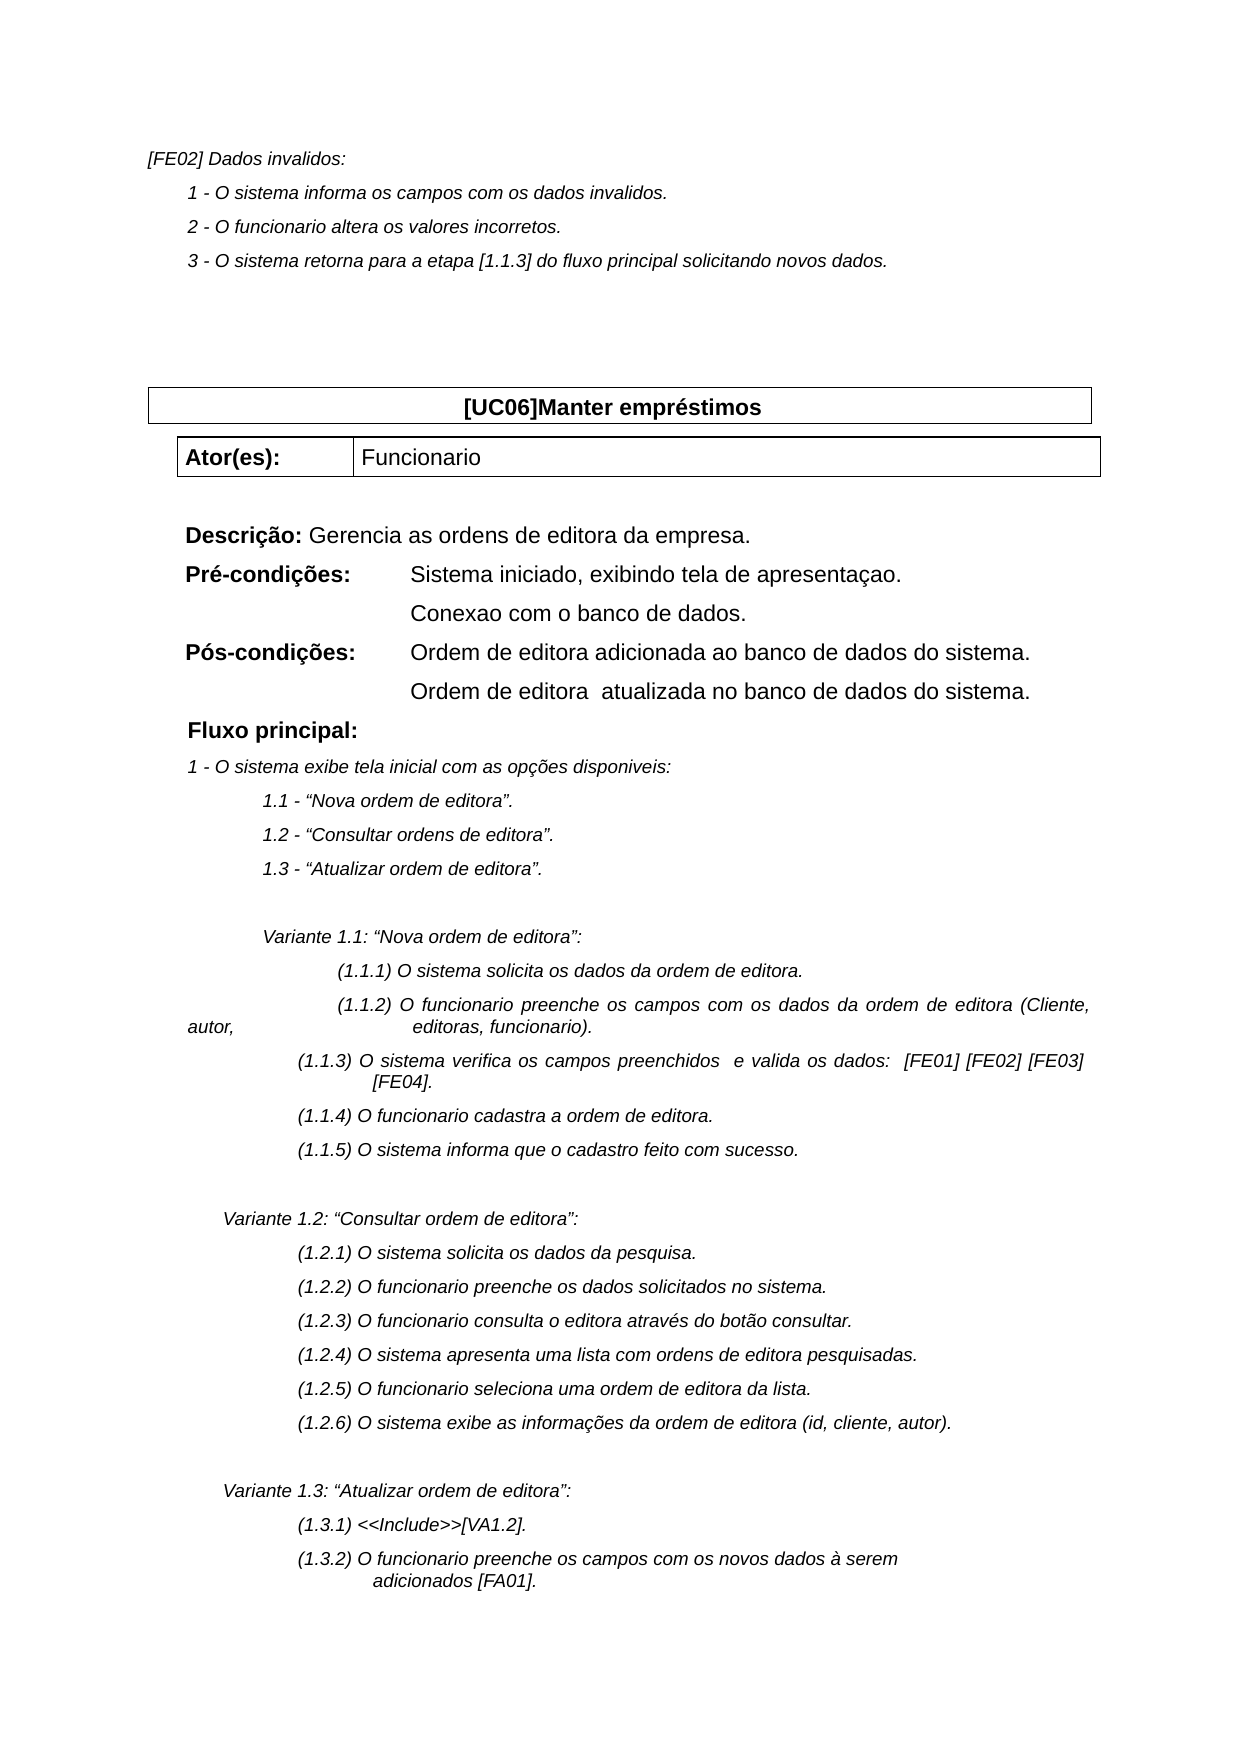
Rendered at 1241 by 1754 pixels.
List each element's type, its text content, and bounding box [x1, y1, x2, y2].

text Pré-condições: Sistema iniciado, exibindo tela de apresentaçao. [185, 561, 1092, 588]
text (1.3.2) O funcionario preenche os campos com os novos dados à serem adicionados [FA01]. [148, 1548, 1092, 1591]
text 1.3 - “Atualizar ordem de editora”. [187, 858, 1092, 879]
text 1.1 - “Nova ordem de editora”. [187, 789, 1092, 811]
text 1 - O sistema exibe tela inicial com as opções disponiveis: [187, 756, 1092, 777]
text Variante 1.1: “Nova ordem de editora”: [187, 926, 1092, 947]
text (1.2.4) O sistema apresenta uma lista com ordens de editora pesquisadas. [148, 1344, 1092, 1365]
text Fluxo principal: [187, 717, 1092, 743]
text Conexao com o banco de dados. [185, 600, 1092, 626]
text Ordem de editora atualizada no banco de dados do sistema. [185, 678, 1092, 704]
text 1 - O sistema informa os campos com os dados invalidos. [187, 182, 1092, 203]
text (1.1.5) O sistema informa que o cadastro feito com sucesso. [148, 1139, 1092, 1161]
text Variante 1.2: “Consultar ordem de editora”: [148, 1207, 1092, 1229]
text (1.2.3) O funcionario consulta o editora através do botão consultar. [148, 1309, 1092, 1331]
text 1.2 - “Consultar ordens de editora”. [187, 824, 1092, 845]
table_header Funcionario [354, 438, 1100, 476]
text (1.2.2) O funcionario preenche os dados solicitados no sistema. [148, 1276, 1092, 1297]
text [UC06]Manter empréstimos [149, 388, 1091, 423]
text (1.1.4) O funcionario cadastra a ordem de editora. [148, 1105, 1092, 1127]
text 3 - O sistema retorna para a etapa [1.1.3] do fluxo principal solicitando novos dados. [187, 250, 1092, 271]
text Pós-condições: Ordem de editora adicionada ao banco de dados do sistema. [185, 639, 1092, 665]
text (1.3.1) <<Include>>[VA1.2]. [148, 1514, 1092, 1536]
text [FE02] Dados invalidos: [148, 148, 1092, 169]
text (1.1.2) O funcionario preenche os campos com os dados da ordem de editora (Cliente, autor, editoras, funcionario). [187, 994, 1092, 1037]
table_header Ator(es): [178, 438, 353, 476]
text (1.1.1) O sistema solicita os dados da ordem de editora. [187, 960, 1092, 981]
text (1.2.5) O funcionario seleciona uma ordem de editora da lista. [148, 1378, 1092, 1399]
text (1.1.3) O sistema verifica os campos preenchidos e valida os dados: [FE01] [FE02] [FE03] [FE04]. [148, 1049, 1092, 1093]
text (1.2.1) O sistema solicita os dados da pesquisa. [148, 1241, 1092, 1263]
text (1.2.6) O sistema exibe as informações da ordem de editora (id, cliente, autor). [148, 1412, 1092, 1433]
text 2 - O funcionario altera os valores incorretos. [187, 216, 1092, 237]
text Variante 1.3: “Atualizar ordem de editora”: [148, 1480, 1092, 1501]
text Descrição: Gerencia as ordens de editora da empresa. [185, 522, 1092, 549]
